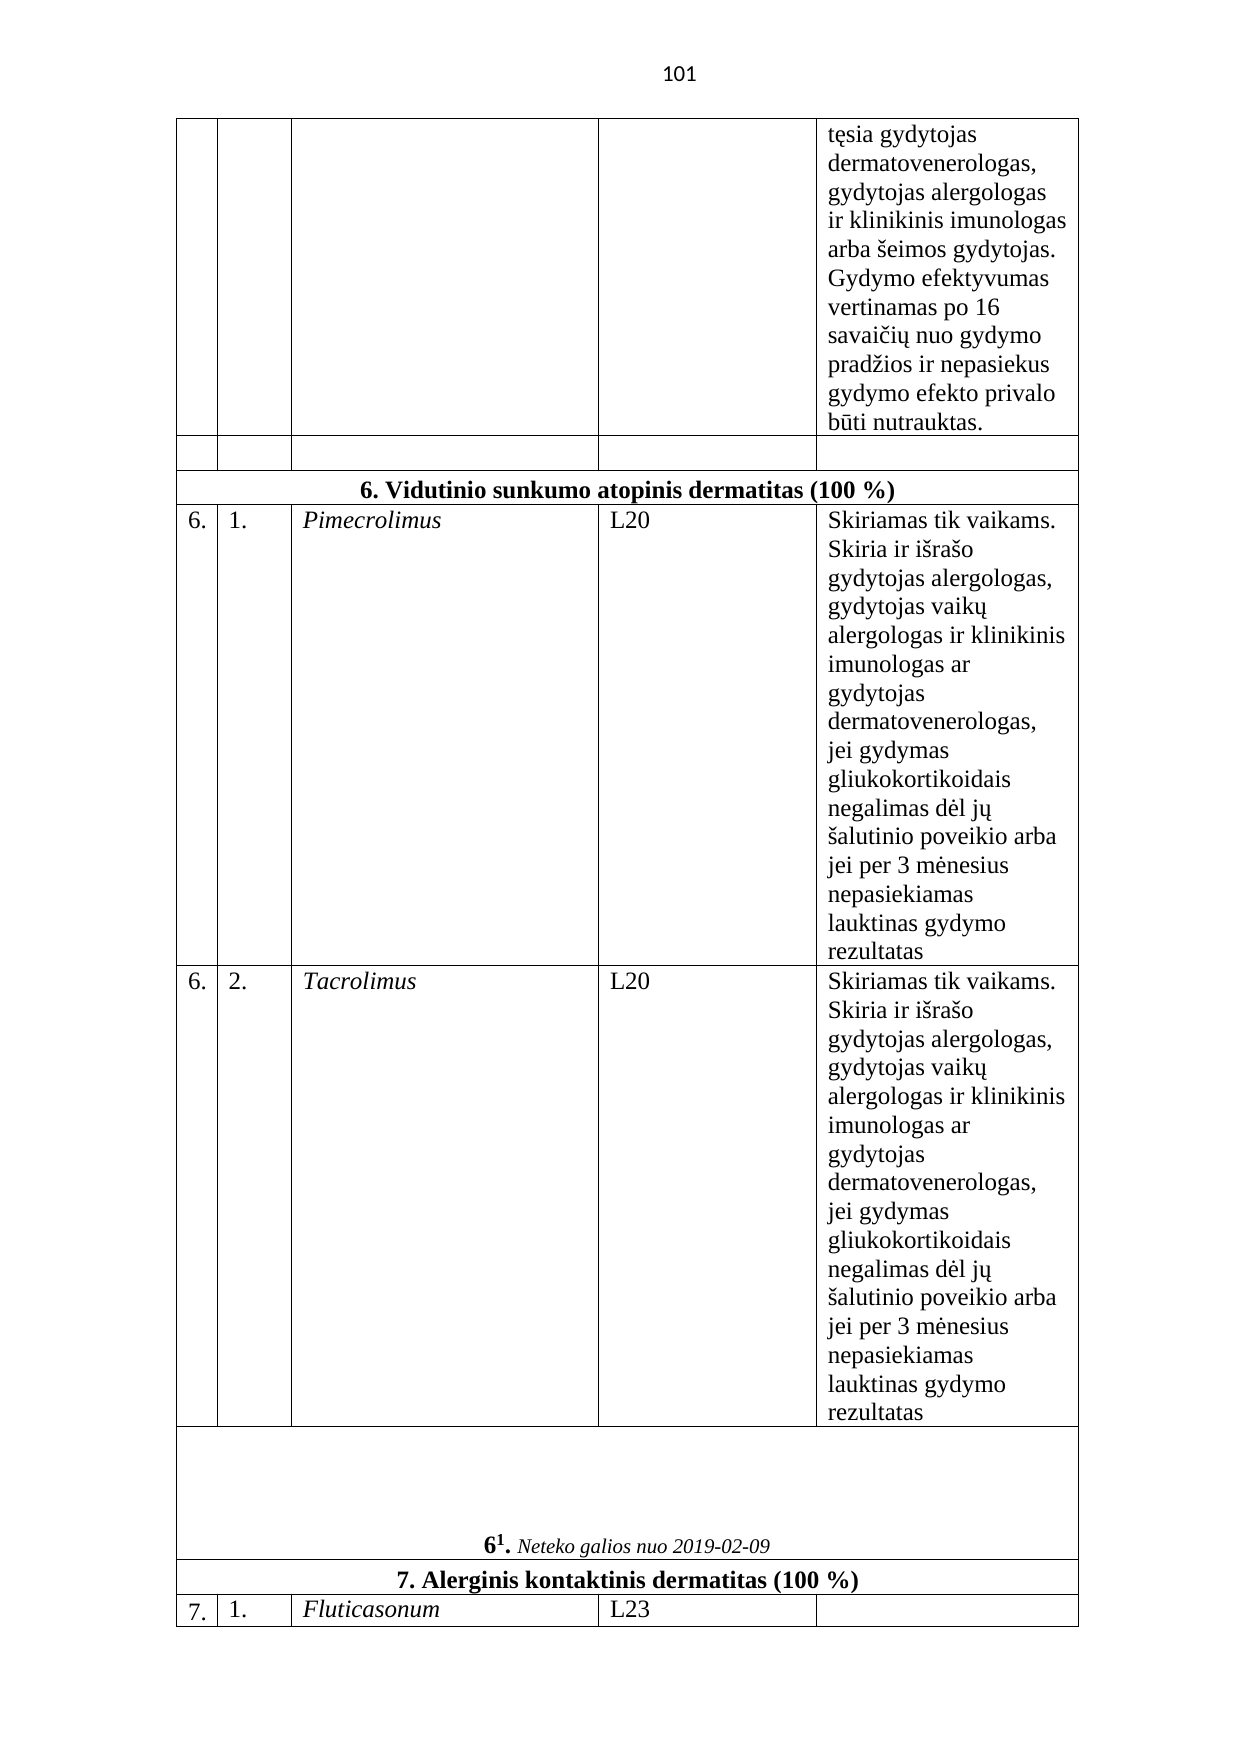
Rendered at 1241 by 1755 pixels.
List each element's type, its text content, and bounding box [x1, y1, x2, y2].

table_cell 6. [177, 505, 217, 965]
table_cell Fluticasonum [292, 1595, 598, 1626]
table_cell [1079, 470, 1083, 504]
table_cell [1088, 118, 1093, 435]
table_cell [1109, 118, 1123, 435]
table_cell [1099, 1559, 1103, 1593]
table_cell [599, 436, 816, 470]
table_cell [1088, 470, 1093, 504]
table_cell L20 [599, 505, 816, 965]
table_cell [1109, 470, 1123, 504]
table_cell [1109, 1559, 1123, 1593]
table_cell [1099, 470, 1103, 504]
table_cell tęsia gydytojas dermatovenerologas, gydytojas alergologas ir klinikinis imunologas arba šeimos gydytojas. Gydymo efektyvumas vertinamas po 16 savaičių nuo gydymo pradžios ir nepasiekus gydymo efekto privalo būti nutrauktas. [817, 119, 1078, 435]
table_cell [177, 436, 217, 470]
table_cell [1099, 504, 1103, 965]
table_cell [1099, 965, 1103, 1426]
table_cell [1084, 1426, 1088, 1559]
table_cell [292, 436, 598, 470]
table_cell [1103, 470, 1109, 504]
table_cell [1088, 1426, 1093, 1559]
table_cell [1093, 470, 1099, 504]
table_cell [1103, 504, 1109, 965]
table_cell [1093, 1426, 1099, 1559]
table_cell [1079, 435, 1083, 470]
table_cell [1079, 1594, 1083, 1626]
table_cell [1084, 470, 1088, 504]
table_cell L23 [599, 1595, 816, 1626]
table_cell [1093, 118, 1099, 435]
table_cell [1088, 435, 1093, 470]
table_cell [1079, 118, 1083, 435]
table_cell [1103, 965, 1109, 1426]
table_cell [218, 436, 291, 470]
table_cell [218, 119, 291, 435]
table_cell [599, 119, 816, 435]
table_cell 7. [177, 1595, 217, 1626]
table_cell [1079, 965, 1083, 1426]
table_cell [1088, 1594, 1093, 1626]
table_cell 61. Neteko galios nuo 2019-02-09 [177, 1427, 1078, 1559]
table_cell [1109, 1594, 1123, 1626]
table_cell [1088, 1559, 1093, 1593]
table_cell [1084, 435, 1088, 470]
table_cell [1084, 118, 1088, 435]
table_cell [1079, 1426, 1083, 1559]
table_cell Skiriamas tik vaikams. Skiria ir išrašo gydytojas alergologas, gydytojas vaikų alergologas ir klinikinis imunologas ar gydytojas dermatovenerologas, jei gydymas gliukokortikoidais negalimas dėl jų šalutinio poveikio arba jei per 3 mėnesius nepasiekiamas lauktinas gydymo rezultatas [817, 505, 1078, 965]
table_cell [1109, 965, 1123, 1426]
table_cell [817, 436, 1078, 470]
table_cell [177, 119, 217, 435]
table_cell [1084, 504, 1088, 965]
table_cell 6. [177, 966, 217, 1426]
table_cell L20 [599, 966, 816, 1426]
table_cell [1084, 1594, 1088, 1626]
table_cell 1. [218, 1595, 291, 1626]
table_cell Pimecrolimus [292, 505, 598, 965]
table_cell [1088, 504, 1093, 965]
table_cell [1099, 435, 1103, 470]
table_cell [1079, 504, 1083, 965]
table_cell [817, 1595, 1078, 1626]
table_cell 1. [218, 505, 291, 965]
table_cell [1079, 1559, 1083, 1593]
table_cell [1103, 1559, 1109, 1593]
table_cell [1109, 1426, 1123, 1559]
table_cell [1093, 435, 1099, 470]
table_cell [292, 119, 598, 435]
table_cell [1103, 1426, 1109, 1559]
table_cell [1093, 1559, 1099, 1593]
table_cell [1099, 1426, 1103, 1559]
table_cell [1093, 965, 1099, 1426]
table_cell [1103, 435, 1109, 470]
table_cell [1099, 1594, 1103, 1626]
table_cell [1084, 1559, 1088, 1593]
table_cell Tacrolimus [292, 966, 598, 1426]
table_cell [1084, 965, 1088, 1426]
table_cell Skiriamas tik vaikams. Skiria ir išrašo gydytojas alergologas, gydytojas vaikų alergologas ir klinikinis imunologas ar gydytojas dermatovenerologas, jei gydymas gliukokortikoidais negalimas dėl jų šalutinio poveikio arba jei per 3 mėnesius nepasiekiamas lauktinas gydymo rezultatas [817, 966, 1078, 1426]
table_cell [1093, 1594, 1099, 1626]
table_cell 6. Vidutinio sunkumo atopinis dermatitas (100 %) [177, 471, 1078, 504]
table_cell [1099, 118, 1103, 435]
table_cell 2. [218, 966, 291, 1426]
table_cell [1109, 435, 1123, 470]
table_cell [1088, 965, 1093, 1426]
table_cell [1109, 504, 1123, 965]
table_cell [1103, 1594, 1109, 1626]
table_cell 7. Alerginis kontaktinis dermatitas (100 %) [177, 1560, 1078, 1593]
table_cell [1093, 504, 1099, 965]
table_cell [1103, 118, 1109, 435]
